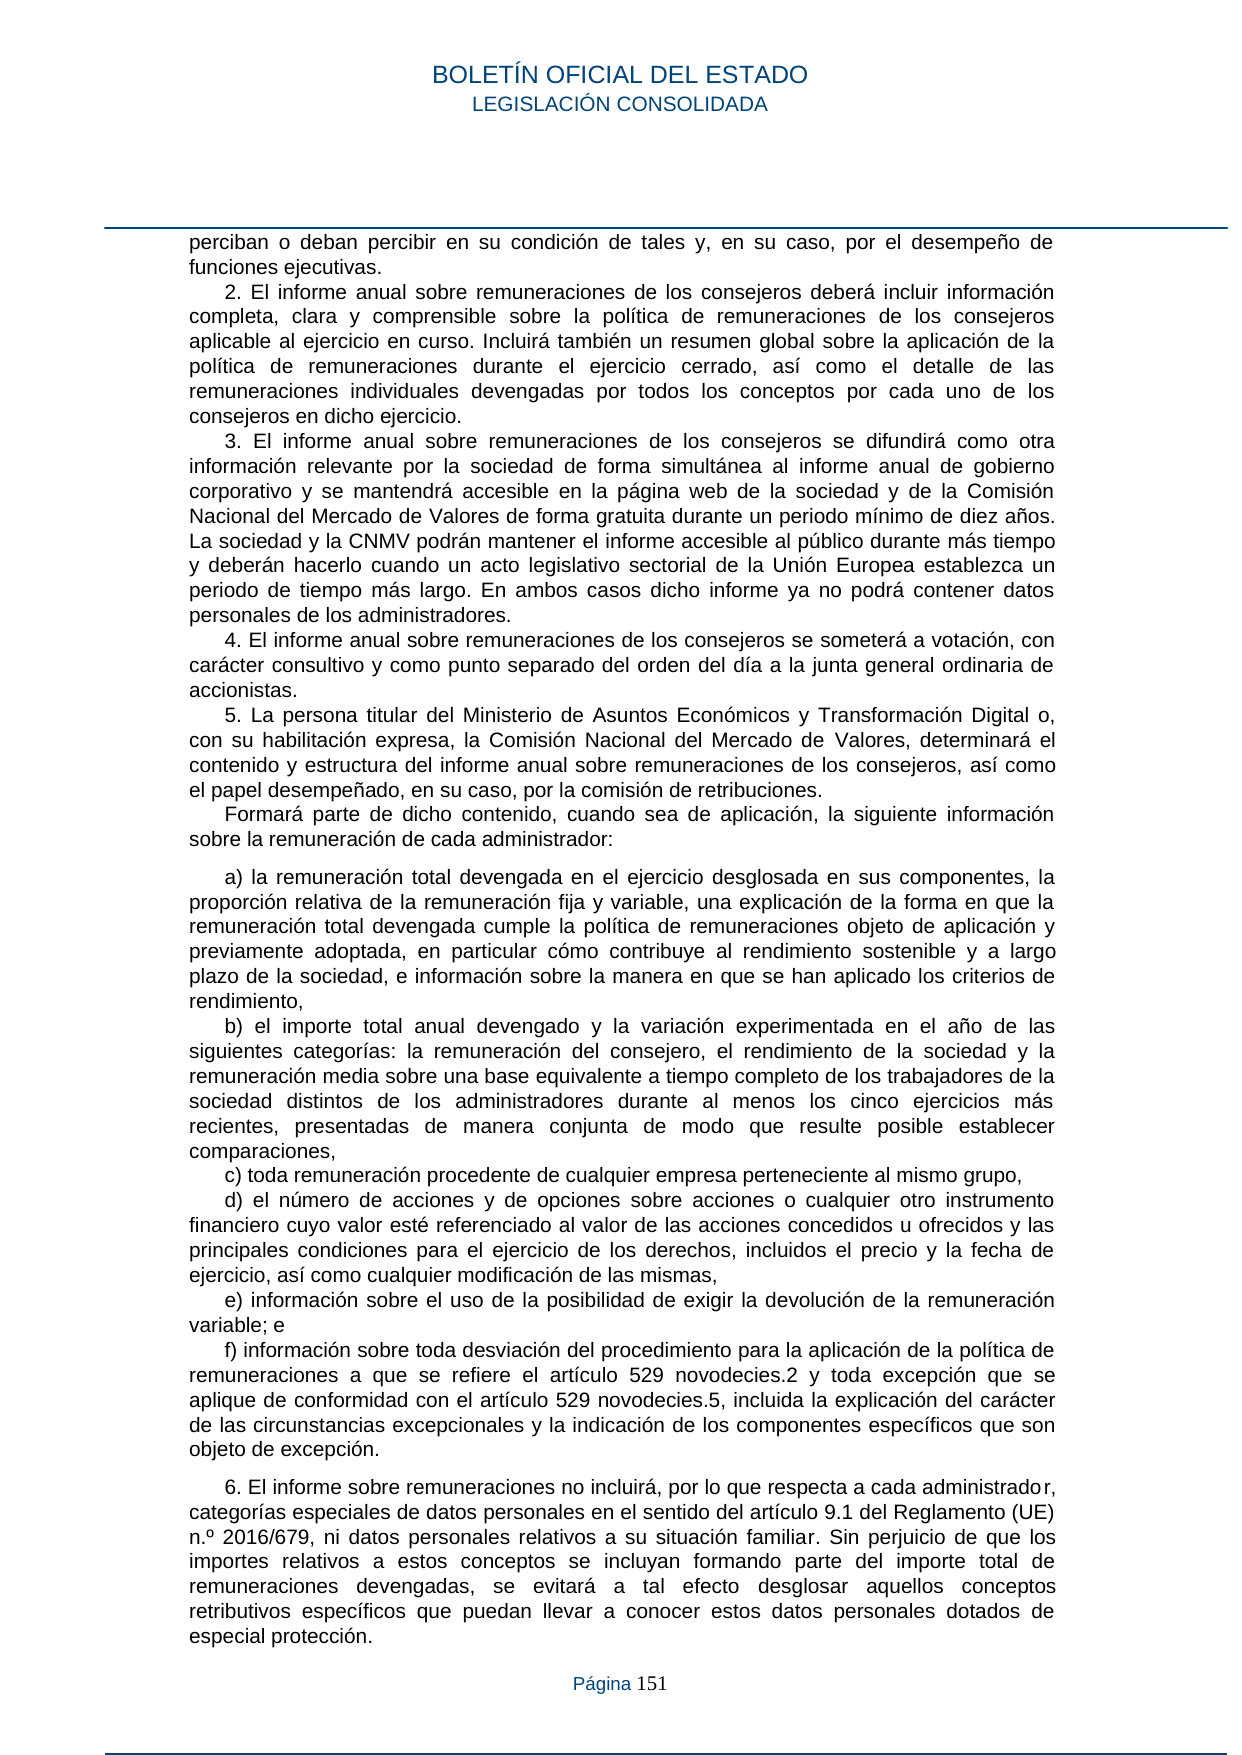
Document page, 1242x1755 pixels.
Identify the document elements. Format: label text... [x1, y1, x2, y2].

text d) el número de acciones y de opciones sobre acciones o cualquier otro instrumento financiero cuyo valor esté referenciado al valor de las acciones concedidos u ofrecidos y las principales condiciones para el ejercicio de los derechos, incluidos el precio y la fecha de ejercicio, así como cualquier modificación de las mismas, [189, 1188, 1056, 1287]
text c) toda remuneración procedente de cualquier empresa perteneciente al mismo grupo, [224, 1163, 1196, 1187]
text 6. El informe sobre remuneraciones no incluirá, por lo que respecta a cada administrador, categorías especiales de datos personales en el sentido del artículo 9.1 del Reglamento (UE) n.º 2016/679, ni datos personales relativos a su situación familiar. Sin perjuicio de que los importes relativos a estos conceptos se incluyan formando parte del importe total de remuneraciones devengadas, se evitará a tal efecto desglosar aquellos conceptos retributivos específicos que puedan llevar a conocer estos datos personales dotados de especial protección. [189, 1475, 1056, 1648]
text e) información sobre el uso de la posibilidad de exigir la devolución de la remuneración variable; e [189, 1288, 1056, 1337]
text f) información sobre toda desviación del procedimiento para la aplicación de la política de remuneraciones a que se refiere el artículo 529 novodecies.2 y toda excepción que se aplique de conformidad con el artículo 529 novodecies.5, incluida la explicación del carácter de las circunstancias excepcionales y la indicación de los componentes específicos que son objeto de excepción. [189, 1338, 1056, 1461]
text a) la remuneración total devengada en el ejercicio desglosada en sus componentes, la proporción relativa de la remuneración fija y variable, una explicación de la forma en que la remuneración total devengada cumple la política de remuneraciones objeto de aplicación y previamente adoptada, en particular cómo contribuye al rendimiento sostenible y a largo plazo de la sociedad, e información sobre la manera en que se han aplicado los criterios de rendimiento, [189, 864, 1056, 1013]
text 2. El informe anual sobre remuneraciones de los consejeros deberá incluir información completa, clara y comprensible sobre la política de remuneraciones de los consejeros aplicable al ejercicio en curso. Incluirá también un resumen global sobre la aplicación de la política de remuneraciones durante el ejercicio cerrado, así como el detalle de las remuneraciones individuales devengadas por todos los conceptos por cada uno de los consejeros en dicho ejercicio. [189, 279, 1056, 428]
text 5. La persona titular del Ministerio de Asuntos Económicos y Transformación Digital o, con su habilitación expresa, la Comisión Nacional del Mercado de Valores, determinará el contenido y estructura del informe anual sobre remuneraciones de los consejeros, así como el papel desempeñado, en su caso, por la comisión de retribuciones. [189, 703, 1056, 801]
text [189, 205, 1056, 227]
text 4. El informe anual sobre remuneraciones de los consejeros se someterá a votación, con carácter consultivo y como punto separado del orden del día a la junta general ordinaria de accionistas. [189, 628, 1056, 702]
text perciban o deban percibir en su condición de tales y, en su caso, por el desempeño de funciones ejecutivas. [189, 229, 1056, 278]
text 3. El informe anual sobre remuneraciones de los consejeros se difundirá como otra información relevante por la sociedad de forma simultánea al informe anual de gobierno corporativo y se mantendrá accesible en la página web de la sociedad y de la Comisión Nacional del Mercado de Valores de forma gratuita durante un periodo mínimo de diez años. La sociedad y la CNMV podrán mantener el informe accesible al público durante más tiempo y deberán hacerlo cuando un acto legislativo sectorial de la Unión Europea establezca un periodo de tiempo más largo. En ambos casos dicho informe ya no podrá contener datos personales de los administradores. [189, 429, 1056, 627]
text b) el importe total anual devengado y la variación experimentada en el año de las siguientes categorías: la remuneración del consejero, el rendimiento de la sociedad y la remuneración media sobre una base equivalente a tiempo completo de los trabajadores de la sociedad distintos de los administradores durante al menos los cinco ejercicios más recientes, presentadas de manera conjunta de modo que resulte posible establecer comparaciones, [189, 1014, 1056, 1162]
text Formará parte de dicho contenido, cuando sea de aplicación, la siguiente información sobre la remuneración de cada administrador: [189, 802, 1056, 851]
